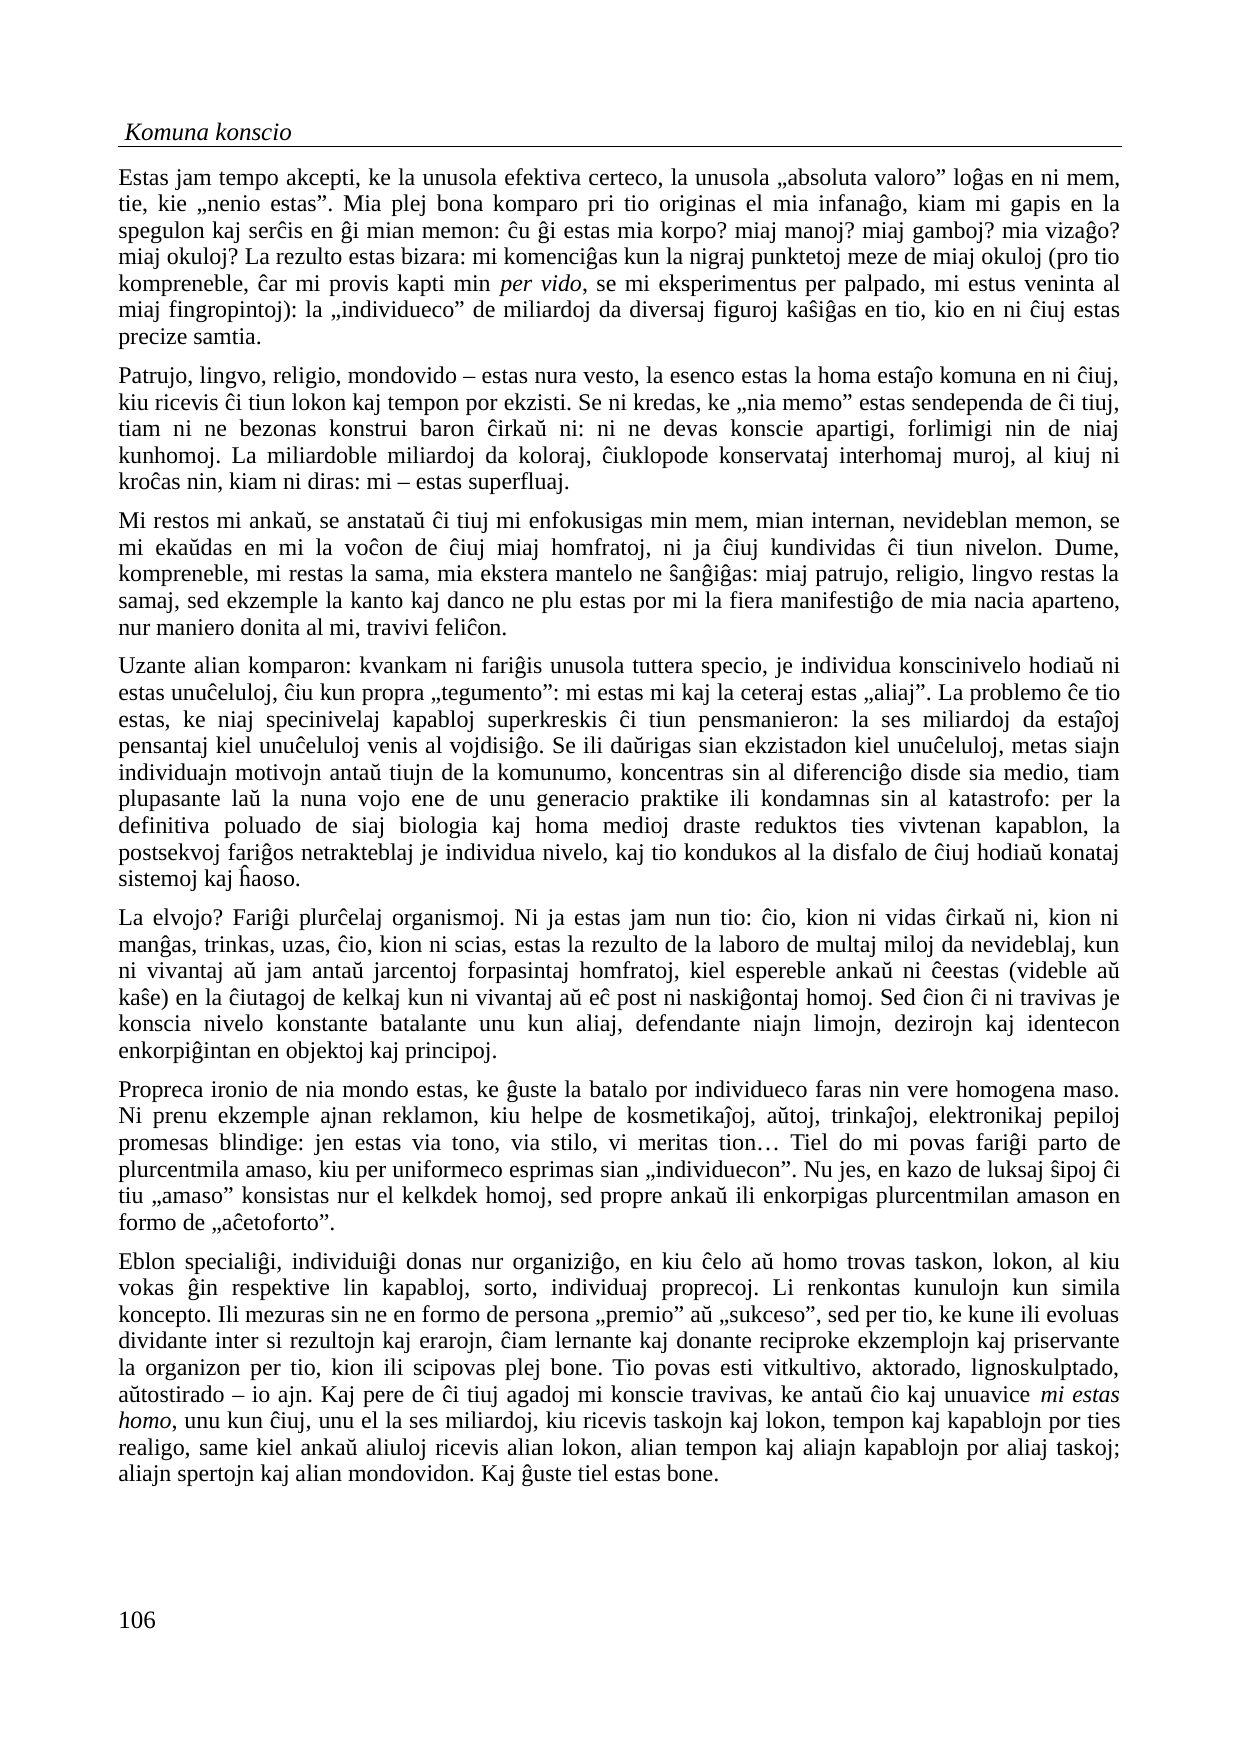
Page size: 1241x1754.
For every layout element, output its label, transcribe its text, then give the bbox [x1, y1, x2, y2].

text Propreca ironio de nia mondo estas, ke ĝuste la batalo por individueco faras nin vere homogena maso. Ni prenu ekzemple ajnan reklamon, kiu helpe de kosmetikaĵoj, aŭtoj, trinkaĵoj, elektronikaj pepiloj promesas blindige: jen estas via tono, via stilo, vi meritas tion… Tiel do mi povas fariĝi parto de plurcentmila amaso, kiu per uniformeco esprimas sian „individuecon”. Nu jes, en kazo de luksaj ŝipoj ĉi tiu „amaso” konsistas nur el kelkdek homoj, sed propre ankaŭ ili enkorpigas plurcentmilan amason en formo de „aĉetoforto”. [118, 1076, 1122, 1236]
text Patrujo, lingvo, religio, mondovido – estas nura vesto, la esenco estas la homa estaĵo komuna en ni ĉiuj, kiu ricevis ĉi tiun lokon kaj tempon por ekzisti. Se ni kredas, ke „nia memo” estas sendependa de ĉi tiuj, tiam ni ne bezonas konstrui baron ĉirkaŭ ni: ni ne devas konscie apartigi, forlimigi nin de niaj kunhomoj. La miliardoble miliardoj da koloraj, ĉiuklopode konservataj interhomaj muroj, al kiuj ni kroĉas nin, kiam ni diras: mi – estas superfluaj. [118, 362, 1122, 495]
text Mi restos mi ankaŭ, se anstataŭ ĉi tiuj mi enfokusigas min mem, mian internan, nevideblan memon, se mi ekaŭdas en mi la voĉon de ĉiuj miaj homfratoj, ni ja ĉiuj kundividas ĉi tiun nivelon. Dume, kompreneble, mi restas la sama, mia ekstera mantelo ne ŝanĝiĝas: miaj patrujo, religio, lingvo restas la samaj, sed ekzemple la kanto kaj danco ne plu estas por mi la fiera manifestiĝo de mia nacia aparteno, nur maniero donita al mi, travivi feliĉon. [118, 507, 1122, 640]
text Estas jam tempo akcepti, ke la unusola efektiva certeco, la unusola „absoluta valoro” loĝas en ni mem, tie, kie „nenio estas”. Mia plej bona komparo pri tio originas el mia infanaĝo, kiam mi gapis en la spegulon kaj serĉis en ĝi mian memon: ĉu ĝi estas mia korpo? miaj manoj? miaj gamboj? mia vizaĝo? miaj okuloj? La rezulto estas bizara: mi komenciĝas kun la nigraj punktetoj meze de miaj okuloj (pro tio kompreneble, ĉar mi provis kapti min per vido, se mi eksperimentus per palpado, mi estus veninta al miaj fingropintoj): la „individueco” de miliardoj da diversaj figuroj kaŝiĝas en tio, kio en ni ĉiuj estas precize samtia. [118, 164, 1122, 349]
text Uzante alian komparon: kvankam ni fariĝis unusola tuttera specio, je individua konscinivelo hodiaŭ ni estas unuĉeluloj, ĉiu kun propra „tegumento”: mi estas mi kaj la ceteraj estas „aliaj”. La problemo ĉe tio estas, ke niaj specinivelaj kapabloj superkreskis ĉi tiun pensmanieron: la ses miliardoj da estaĵoj pensantaj kiel unuĉeluloj venis al vojdisiĝo. Se ili daŭrigas sian ekzistadon kiel unuĉeluloj, metas siajn individuajn motivojn antaŭ tiujn de la komunumo, koncentras sin al diferenciĝo disde sia medio, tiam plupasante laŭ la nuna vojo ene de unu generacio praktike ili kondamnas sin al katastrofo: per la definitiva poluado de siaj biologia kaj homa medioj draste reduktos ties vivtenan kapablon, la postsekvoj fariĝos netrakteblaj je individua nivelo, kaj tio kondukos al la disfalo de ĉiuj hodiaŭ konataj sistemoj kaj ĥaoso. [118, 653, 1122, 892]
text Eblon specialiĝi, individuiĝi donas nur organiziĝo, en kiu ĉelo aŭ homo trovas taskon, lokon, al kiu vokas ĝin respektive lin kapabloj, sorto, individuaj proprecoj. Li renkontas kunulojn kun simila koncepto. Ili mezuras sin ne en formo de persona „premio” aŭ „sukceso”, sed per tio, ke kune ili evoluas dividante inter si rezultojn kaj erarojn, ĉiam lernante kaj donante reciproke ekzemplojn kaj priservante la organizon per tio, kion ili scipovas plej bone. Tio povas esti vitkultivo, aktorado, lignoskulptado, aŭtostirado – io ajn. Kaj pere de ĉi tiuj agadoj mi konscie travivas, ke antaŭ ĉio kaj unuavice mi estas homo, unu kun ĉiuj, unu el la ses miliardoj, kiu ricevis taskojn kaj lokon, tempon kaj kapablojn por ties realigo, same kiel ankaŭ aliuloj ricevis alian lokon, alian tempon kaj aliajn kapablojn por aliaj taskoj; aliajn spertojn kaj alian mondovidon. Kaj ĝuste tiel estas bone. [118, 1248, 1122, 1487]
text La elvojo? Fariĝi plurĉelaj organismoj. Ni ja estas jam nun tio: ĉio, kion ni vidas ĉirkaŭ ni, kion ni manĝas, trinkas, uzas, ĉio, kion ni scias, estas la rezulto de la laboro de multaj miloj da nevideblaj, kun ni vivantaj aŭ jam antaŭ jarcentoj forpasintaj homfratoj, kiel espereble ankaŭ ni ĉeestas (videble aŭ kaŝe) en la ĉiutagoj de kelkaj kun ni vivantaj aŭ eĉ post ni naskiĝontaj homoj. Sed ĉion ĉi ni travivas je konscia nivelo konstante batalante unu kun aliaj, defendante niajn limojn, dezirojn kaj identecon enkorpiĝintan en objektoj kaj principoj. [118, 904, 1122, 1064]
